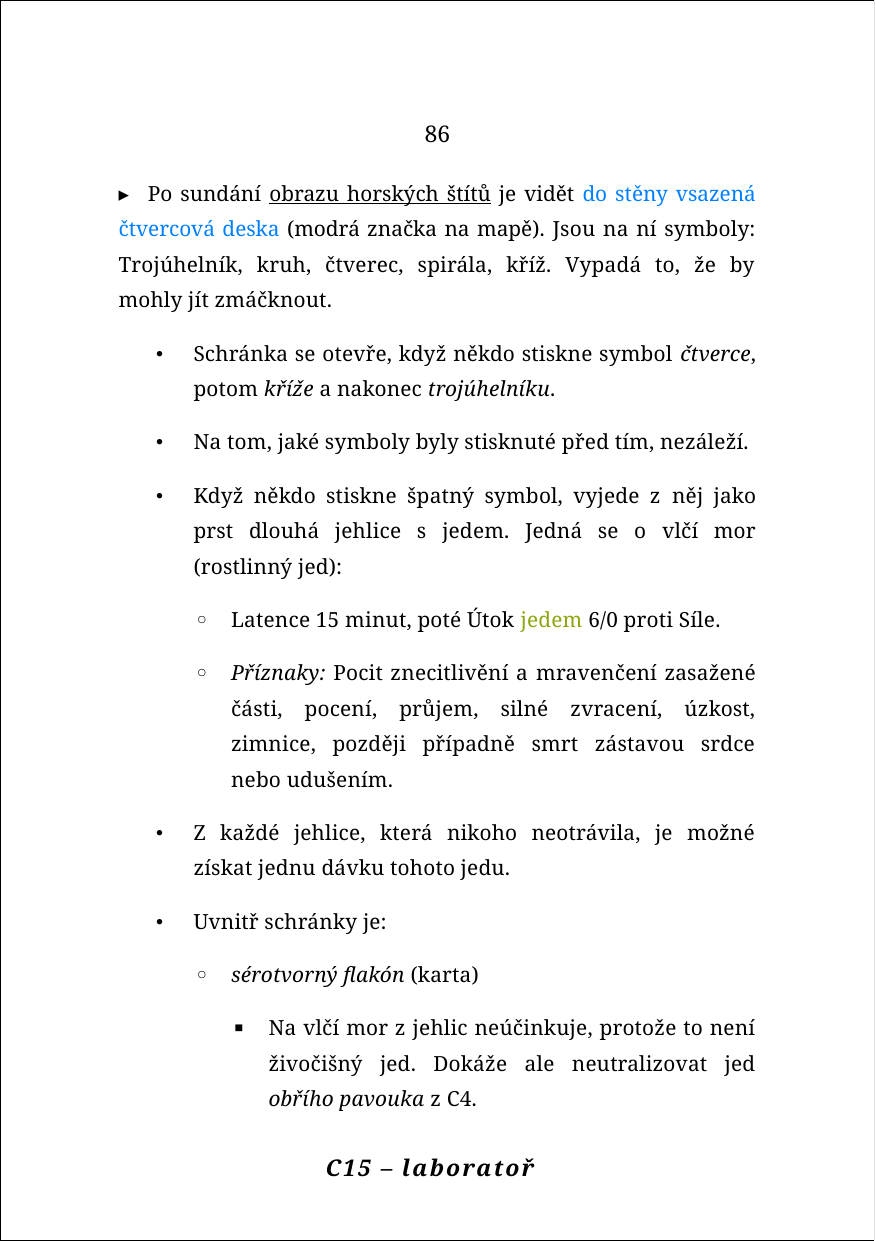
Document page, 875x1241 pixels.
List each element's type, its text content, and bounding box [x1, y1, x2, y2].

list Uvnitř schránky je: [156, 907, 756, 935]
list Příznaky: Pocit znecitlivění a⁠ mravenčení zasažené části, pocení, průjem, silné zvracení, úzkost, zimnice, později případně smrt zástavou srdce nebo udušením. [193, 658, 756, 793]
text ▸ Po sundání obrazu horských štítů je vidět do stěny vsazená čtvercová deska (modrá značka na mapě). Jsou na ní symboly: Trojúhelník, kruh, čtverec, spirála, kříž. Vypadá to, že by mohly jít zmáčknout. [118, 179, 756, 314]
list Z⁠ každé jehlice, která nikoho neotrávila, je možné získat jednu dávku tohoto jedu. [156, 818, 756, 882]
list Na vlčí mor z⁠ jehlic neúčinkuje, protože to není živočišný jed. Dokáže ale neutralizovat jed obřího pavouka z⁠ C4. [231, 1013, 756, 1113]
list Na tom, jaké symboly byly stisknuté před tím, nezáleží. [156, 427, 756, 456]
list sérotvorný flakón (karta) [193, 960, 756, 988]
list Když někdo stiskne špatný symbol, vyjede z⁠ něj jako prst dlouhá jehlice s⁠ jedem. Jedná se o⁠ vlčí mor (rostlinný jed): [156, 481, 756, 580]
list Latence 15 minut, poté Útok jedem 6/0 proti Síle. [193, 605, 756, 633]
list Schránka se otevře, když někdo stiskne symbol čtverce, potom kříže a⁠ nakonec trojúhelníku. [156, 339, 756, 403]
